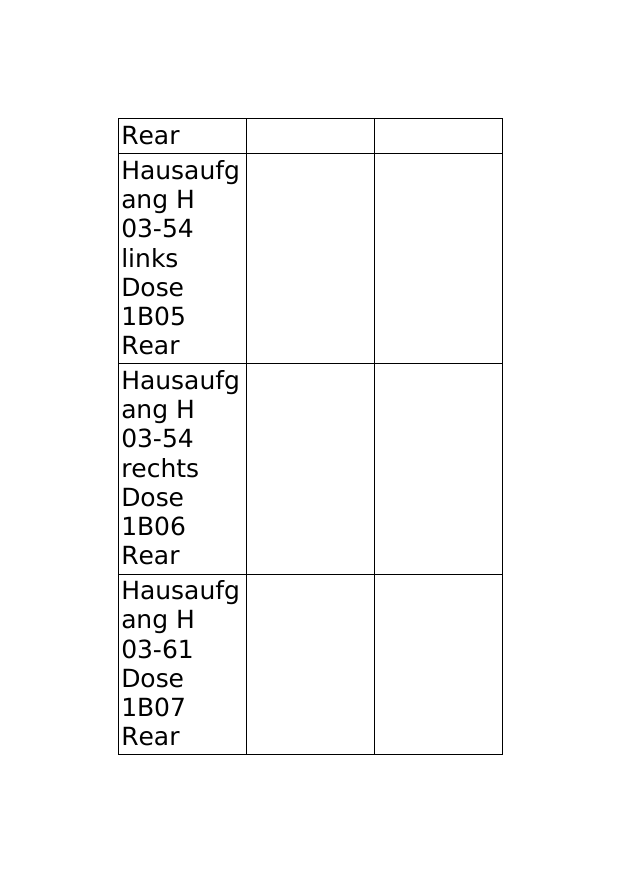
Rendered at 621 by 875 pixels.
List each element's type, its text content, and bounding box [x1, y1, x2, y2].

table_cell [247, 364, 374, 573]
table_cell Hausaufgang H 03-54 links Dose 1B05 Rear [119, 154, 246, 363]
table_cell [247, 154, 374, 363]
table_cell [247, 119, 374, 153]
table_cell [247, 575, 374, 754]
table_cell Hausaufgang H 03-61 Dose 1B07 Rear [119, 575, 246, 754]
table_cell [375, 575, 502, 754]
table_cell [375, 154, 502, 363]
table_cell Hausaufgang H 03-54 rechts Dose 1B06 Rear [119, 364, 246, 573]
table_cell [375, 364, 502, 573]
table_cell Rear [119, 119, 246, 153]
table_cell [375, 119, 502, 153]
